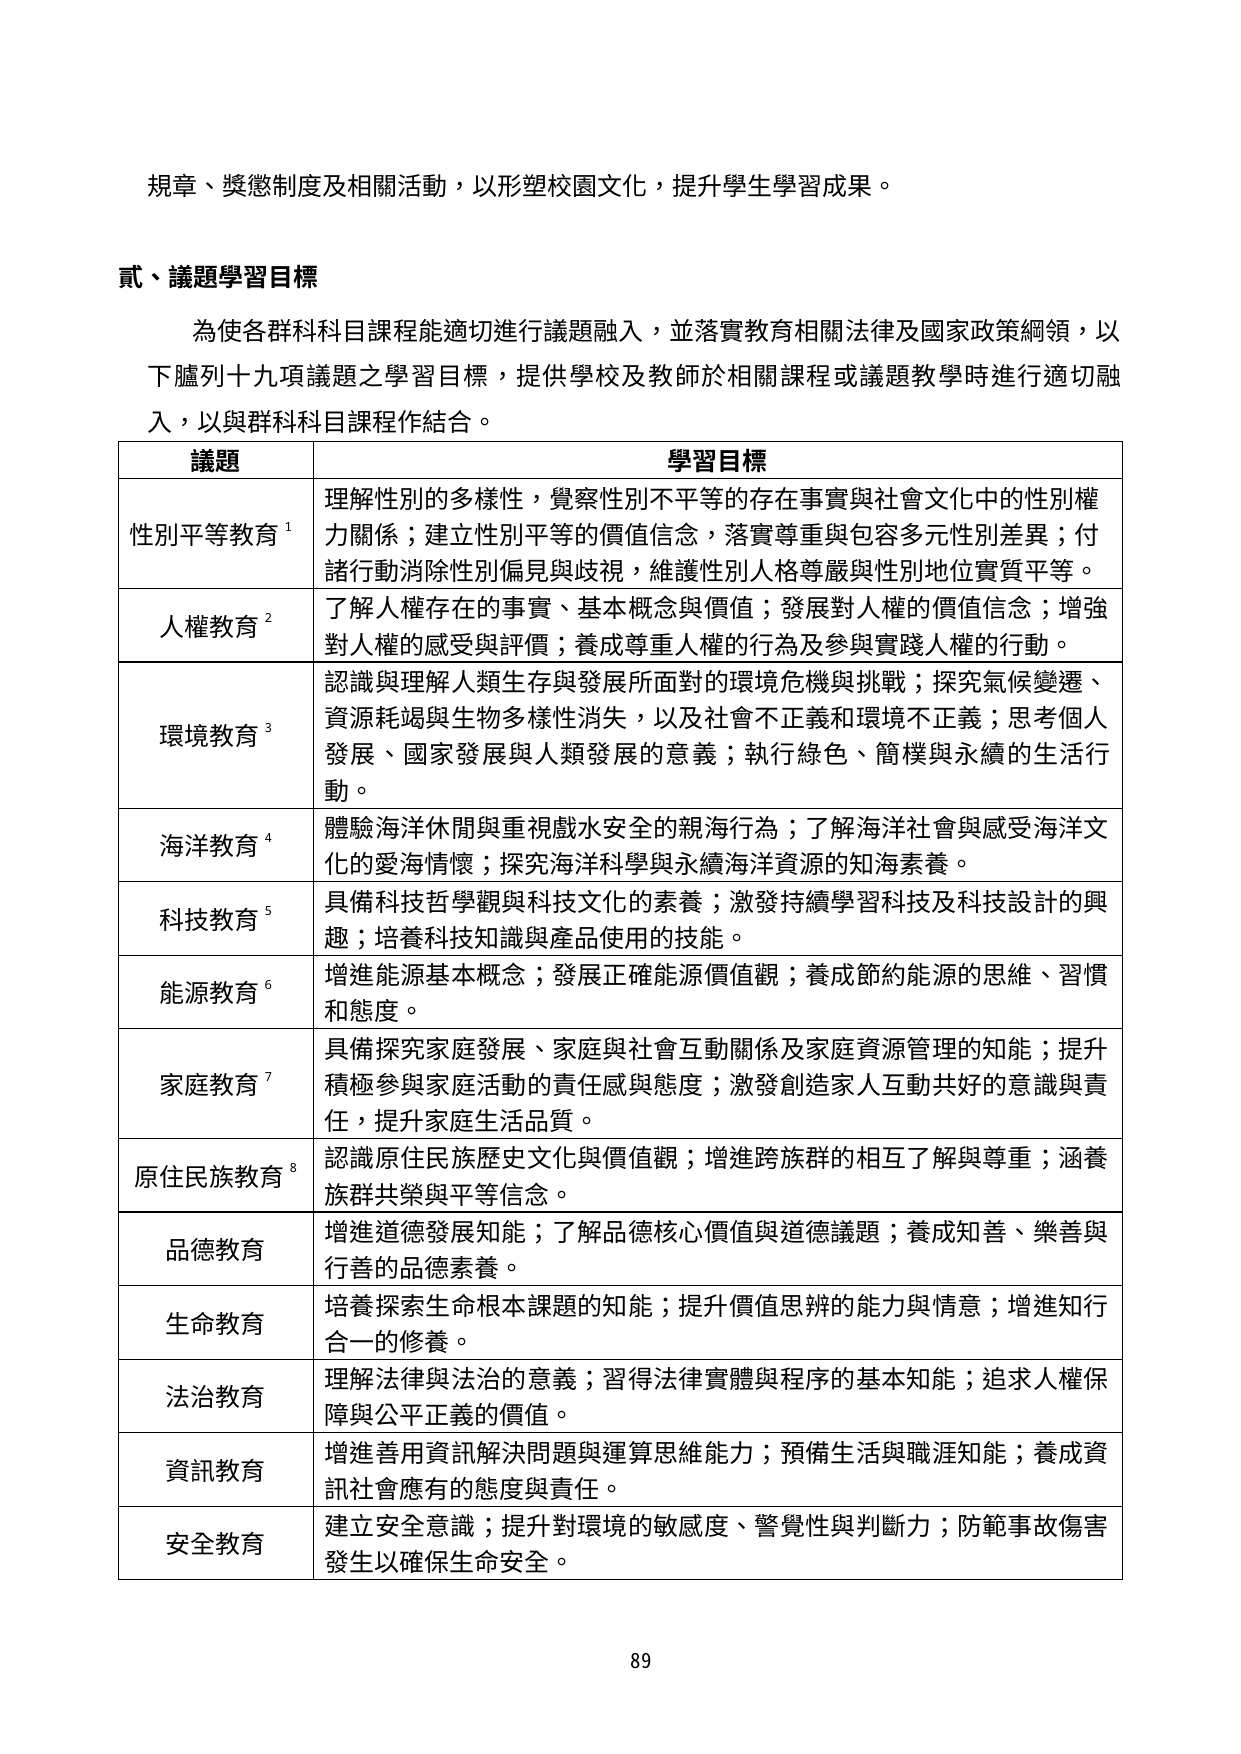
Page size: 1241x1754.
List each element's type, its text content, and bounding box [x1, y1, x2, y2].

table_cell 建立安全意識；提升對環境的敏感度、警覺性與判斷力；防範事故傷害發生以確保生命安全。 [314, 1507, 1122, 1579]
table_cell 生命教育 [119, 1286, 313, 1358]
table_cell 品德教育 [119, 1213, 313, 1285]
table_cell 資訊教育 [119, 1433, 313, 1506]
table_cell 環境教育3 [119, 663, 313, 807]
table_cell 認識與理解人類生存與發展所面對的環境危機與挑戰；探究氣候變遷、資源耗竭與生物多樣性消失，以及社會不正義和環境不正義；思考個人發展、國家發展與人類發展的意義；執行綠色、簡樸與永續的生活行動。 [314, 663, 1122, 807]
table_cell 能源教育6 [119, 956, 313, 1028]
text 規章、獎懲制度及相關活動，以形塑校園文化，提升學生學習成果。 [148, 158, 1122, 204]
table_cell 人權教育2 [119, 589, 313, 661]
table_cell 法治教育 [119, 1360, 313, 1432]
table_cell 增進能源基本概念；發展正確能源價值觀；養成節約能源的思維、習慣和態度。 [314, 956, 1122, 1028]
table_cell 科技教育5 [119, 882, 313, 954]
table_cell 理解法律與法治的意義；習得法律實體與程序的基本知能；追求人權保障與公平正義的價值。 [314, 1360, 1122, 1432]
table_cell 認識原住民族歷史文化與價值觀；增進跨族群的相互了解與尊重；涵養族群共榮與平等信念。 [314, 1139, 1122, 1211]
table_cell 增進道德發展知能；了解品德核心價值與道德議題；養成知善、樂善與行善的品德素養。 [314, 1213, 1122, 1285]
text 為使各群科科目課程能適切進行議題融入，並落實教育相關法律及國家政策綱領，以下臚列十九項議題之學習目標，提供學校及教師於相關課程或議題教學時進行適切融入，以與群科科目課程作結合。 [148, 303, 1122, 441]
table_cell 具備科技哲學觀與科技文化的素養；激發持續學習科技及科技設計的興趣；培養科技知識與產品使用的技能。 [314, 882, 1122, 954]
table_cell 原住民族教育8 [119, 1139, 313, 1211]
table_header 學習目標 [314, 442, 1122, 478]
table_header 議題 [119, 442, 313, 478]
table_cell 具備探究家庭發展、家庭與社會互動關係及家庭資源管理的知能；提升積極參與家庭活動的責任感與態度；激發創造家人互動共好的意識與責任，提升家庭生活品質。 [314, 1029, 1122, 1138]
table_cell 增進善用資訊解決問題與運算思維能力；預備生活與職涯知能；養成資訊社會應有的態度與責任。 [314, 1433, 1122, 1506]
text 貳、議題學習目標 [118, 250, 1122, 296]
table_cell 體驗海洋休閒與重視戲水安全的親海行為；了解海洋社會與感受海洋文化的愛海情懷；探究海洋科學與永續海洋資源的知海素養。 [314, 809, 1122, 881]
table_cell 了解人權存在的事實、基本概念與價值；發展對人權的價值信念；增強對人權的感受與評價；養成尊重人權的行為及參與實踐人權的行動。 [314, 589, 1122, 661]
table_cell 理解性別的多樣性，覺察性別不平等的存在事實與社會文化中的性別權力關係；建立性別平等的價值信念，落實尊重與包容多元性別差異；付諸行動消除性別偏見與歧視，維護性別人格尊嚴與性別地位實質平等。 [314, 479, 1122, 588]
table_cell 家庭教育7 [119, 1029, 313, 1138]
table_cell 安全教育 [119, 1507, 313, 1579]
table_cell 性別平等教育1 [119, 479, 313, 588]
table_cell 海洋教育4 [119, 809, 313, 881]
table_cell 培養探索生命根本課題的知能；提升價值思辨的能力與情意；增進知行合一的修養。 [314, 1286, 1122, 1358]
